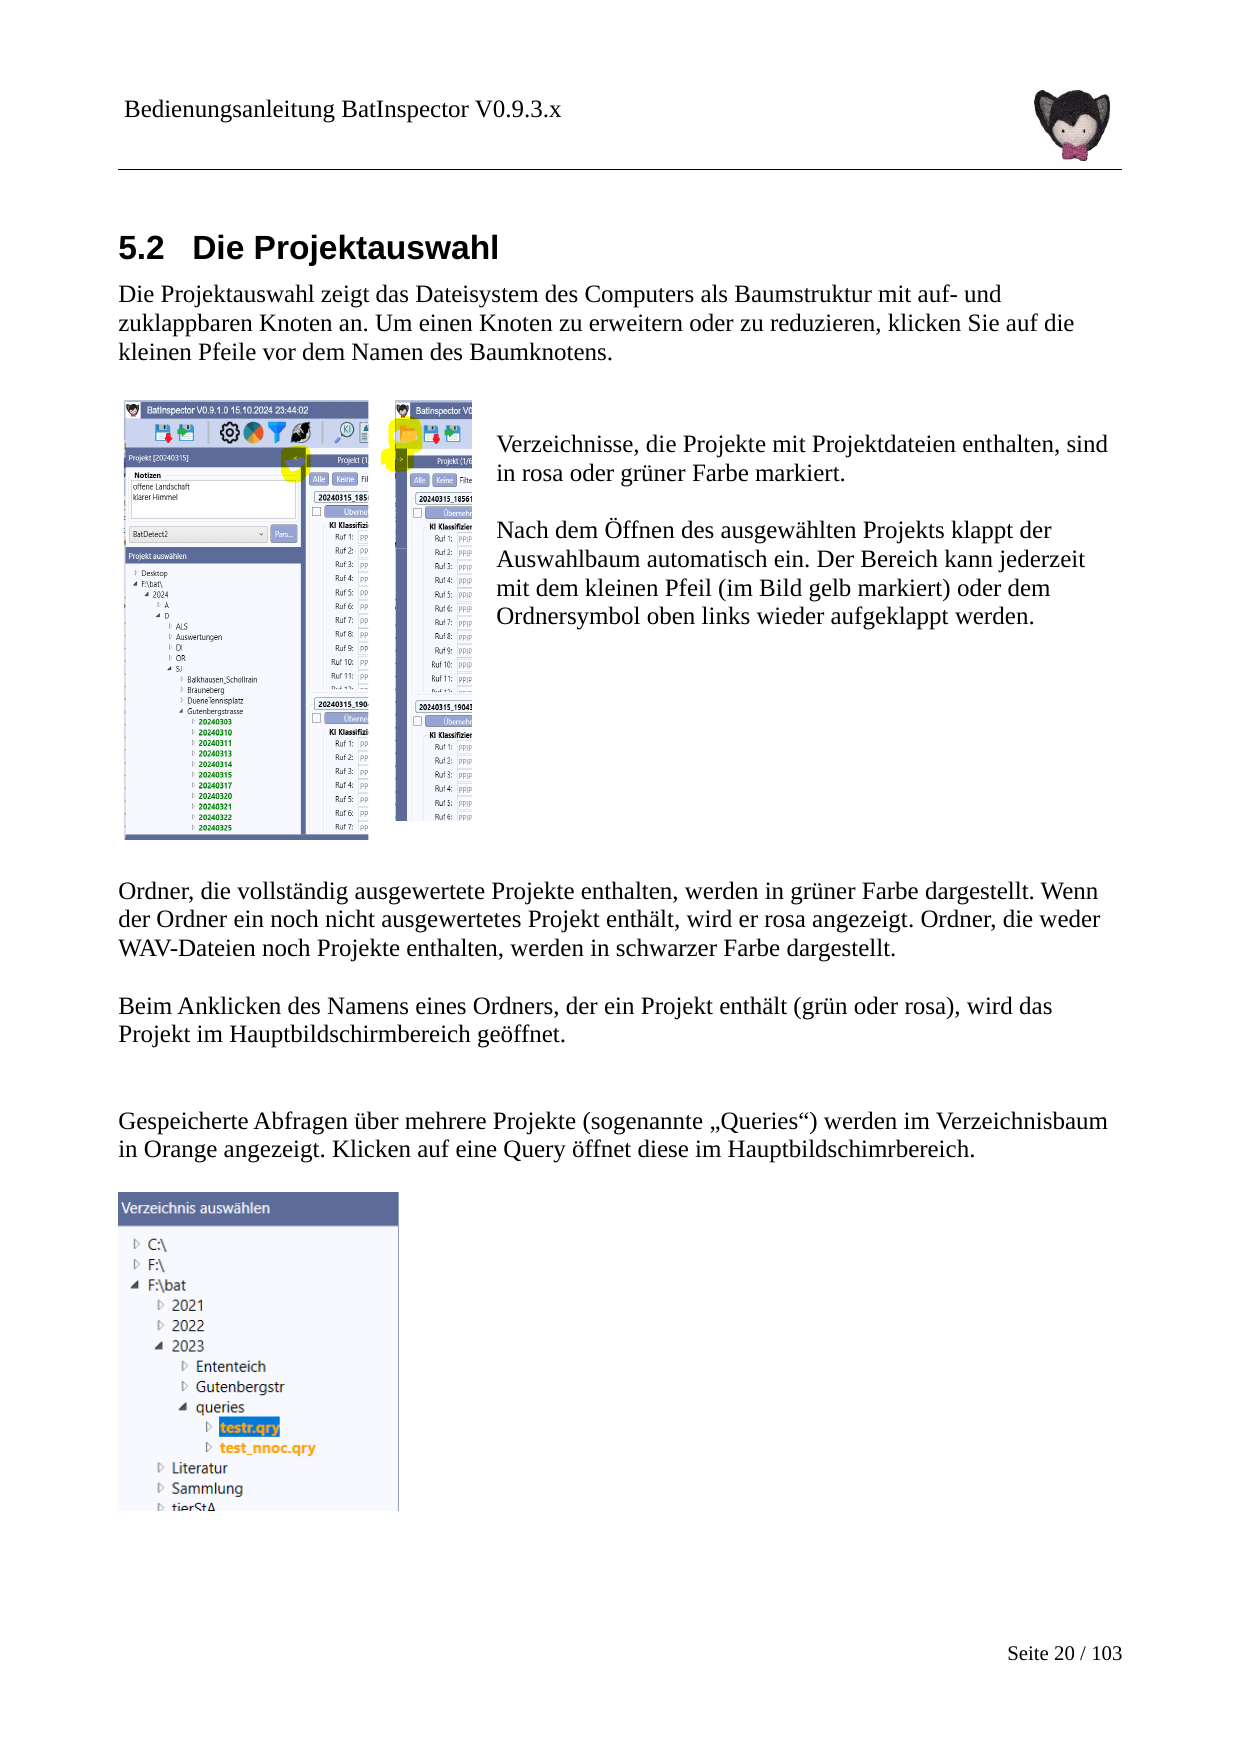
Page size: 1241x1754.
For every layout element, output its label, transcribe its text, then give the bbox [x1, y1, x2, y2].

text Gespeicherte Abfragen über mehrere Projekte (sogenannte „Queries“) werden im Verzeichnisbaum in Orange angezeigt. Klicken auf eine Query öffnet diese im Hauptbildschimrbereich. [118, 1106, 1122, 1163]
table_header [118, 394, 490, 847]
subtitle Die Projektauswahl [118, 228, 1122, 267]
text Die Projektauswahl zeigt das Dateisystem des Computers als Baumstruktur mit auf- und zuklappbaren Knoten an. Um einen Knoten zu erweitern oder zu reduzieren, klicken Sie auf die kleinen Pfeile vor dem Namen des Baumknotens. [118, 279, 1122, 366]
text Ordner, die vollständig ausgewertete Projekte enthalten, werden in grüner Farbe dargestellt. Wenn der Ordner ein noch nicht ausgewertetes Projekt enthält, wird er rosa angezeigt. Ordner, die weder WAV-Dateien noch Projekte enthalten, werden in schwarzer Farbe dargestellt. [118, 876, 1122, 962]
picture [1030, 80, 1119, 169]
table_header Verzeichnisse, die Projekte mit Projektdateien enthalten, sind in rosa oder grüner Farbe markiert. Nach dem Öffnen des ausgewählten Projekts klappt der Auswahlbaum automatisch ein. Der Bereich kann jederzeit mit dem kleinen Pfeil (im Bild gelb markiert) oder dem Ordnersymbol oben links wieder aufgeklappt werden. [490, 394, 1122, 847]
picture [118, 1192, 399, 1511]
text Beim Anklicken des Namens eines Ordners, der ein Projekt enthält (grün oder rosa), wird das Projekt im Hauptbildschirmbereich geöffnet. [118, 991, 1122, 1048]
picture [380, 400, 472, 811]
picture [123, 400, 369, 840]
